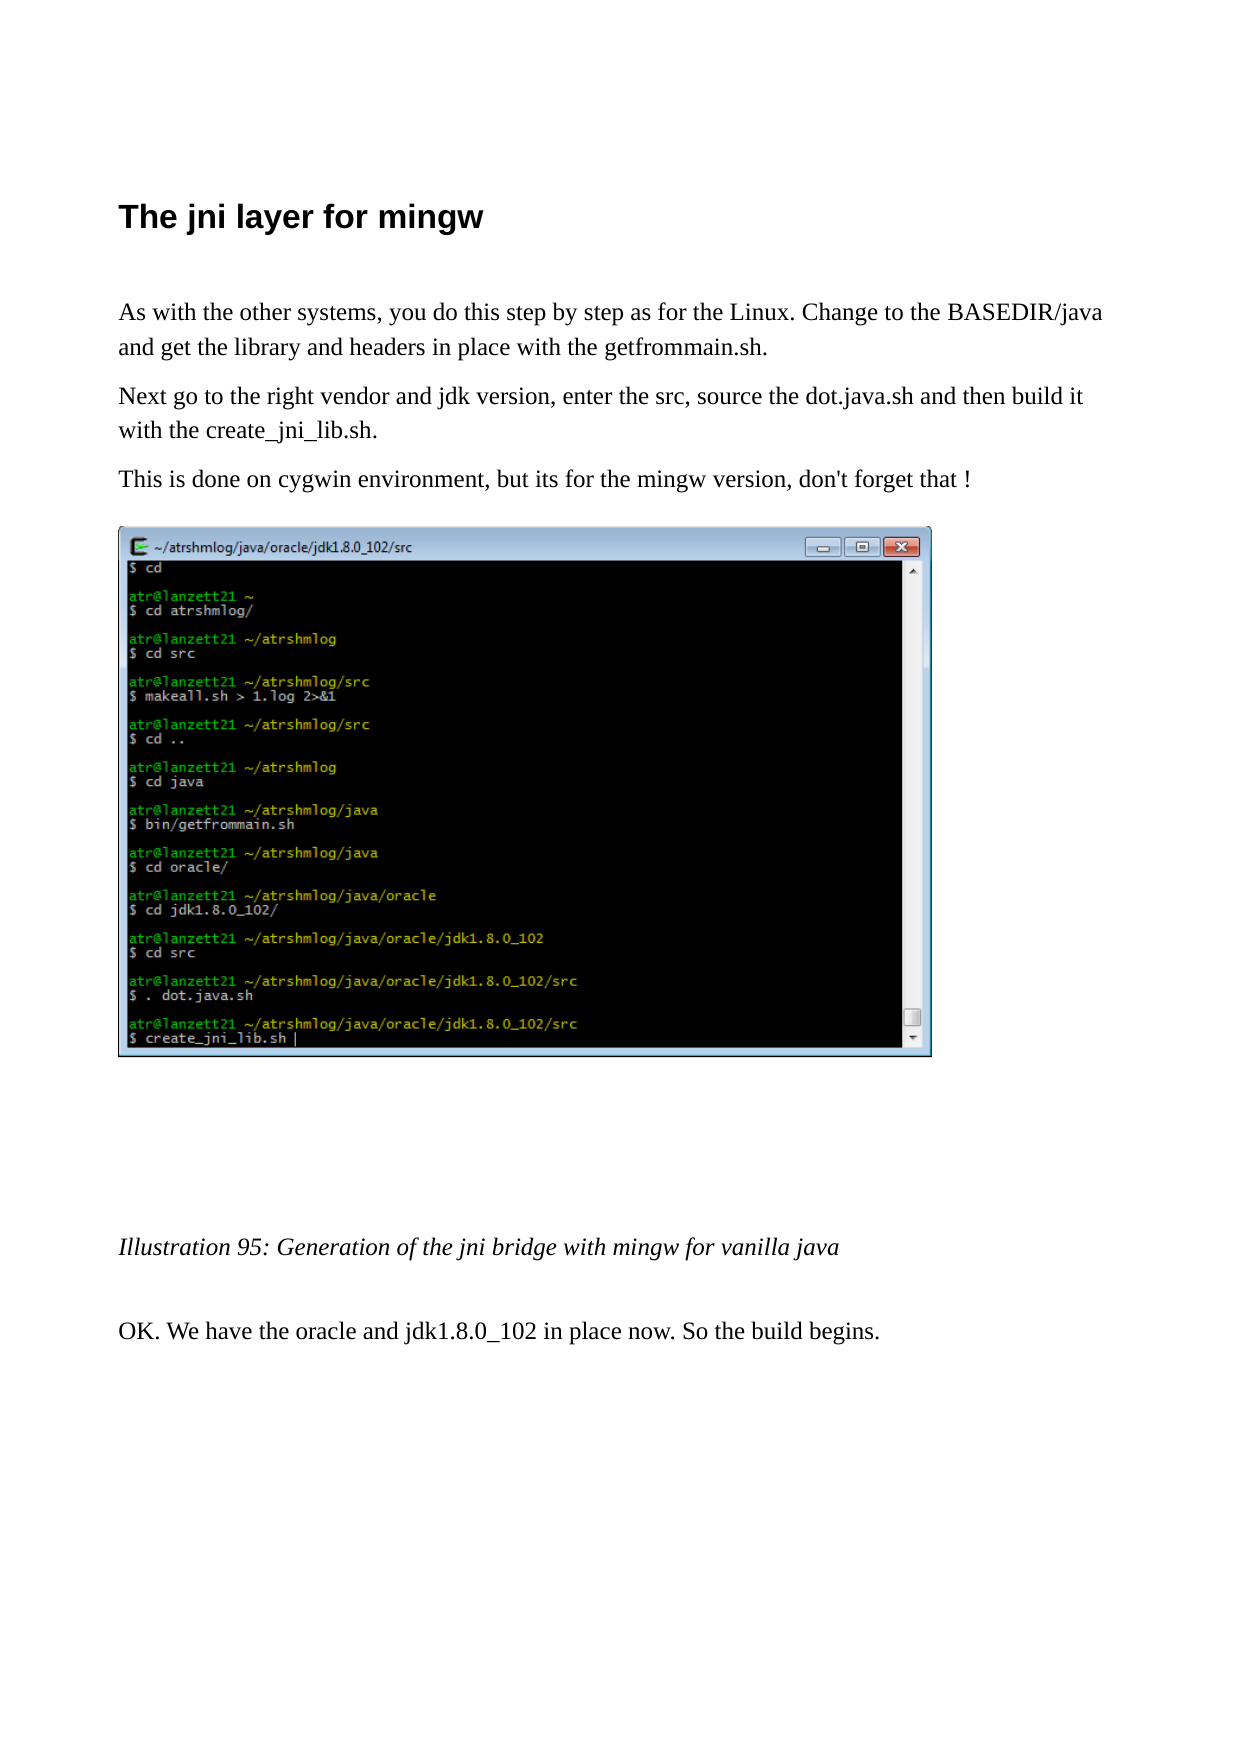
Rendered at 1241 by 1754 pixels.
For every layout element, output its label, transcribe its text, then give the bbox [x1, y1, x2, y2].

text This is done on cygwin environment, but its for the mingw version, don't forget that ! [118, 464, 1122, 493]
text Illustration 95: Generation of the jni bridge with mingw for vanilla java [118, 1233, 1122, 1261]
subtitle The jni layer for mingw [118, 197, 1122, 236]
picture [118, 526, 1123, 1233]
text Next go to the right vendor and jdk version, enter the src, source the dot.java.sh and then build it with the create_jni_lib.sh. [118, 381, 1122, 444]
text OK. We have the oracle and jdk1.8.0_102 in place now. So the build begins. [118, 1316, 1122, 1345]
text As with the other systems, you do this step by step as for the Linux. Change to the BASEDIR/java and get the library and headers in place with the getfrommain.sh. [118, 297, 1122, 361]
